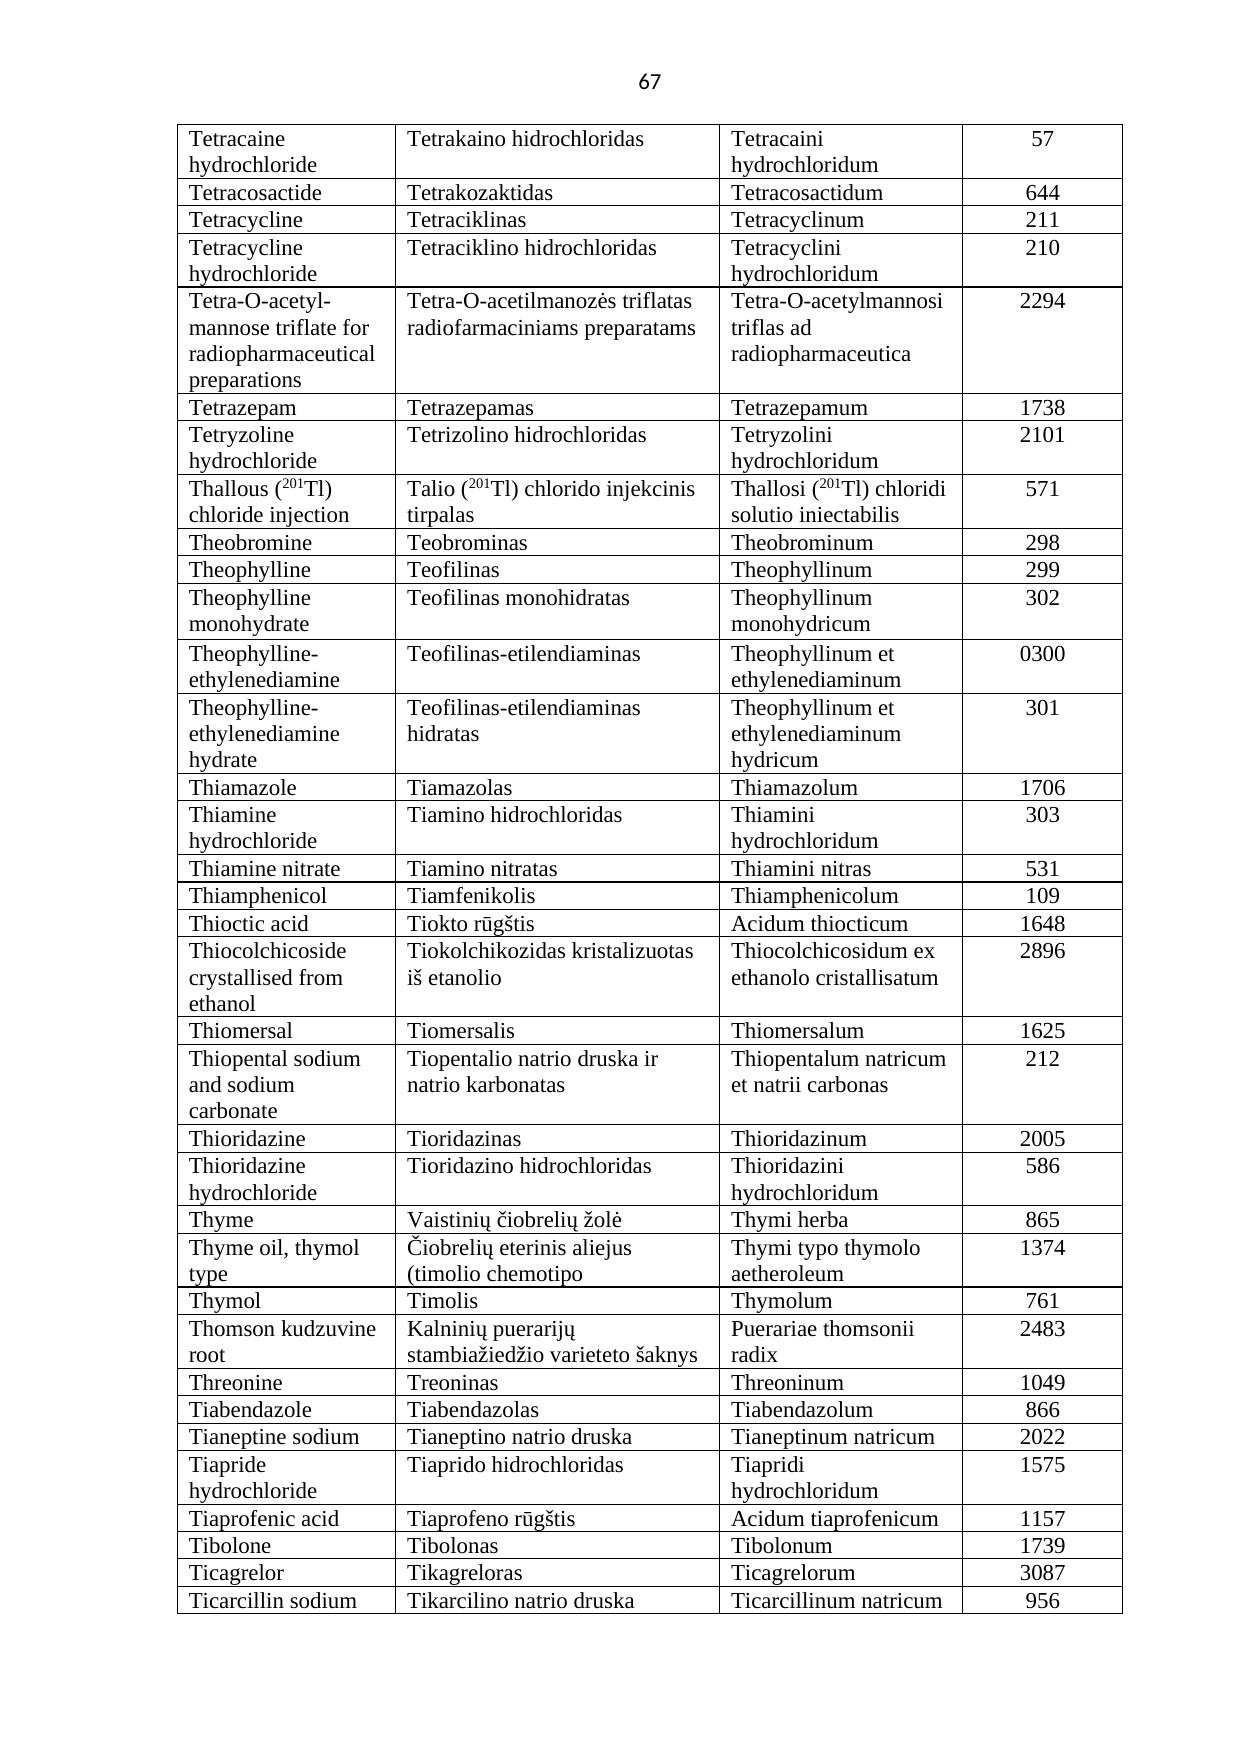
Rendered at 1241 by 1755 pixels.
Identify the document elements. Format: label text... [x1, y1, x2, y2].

table_cell Tetracaini hydrochloridum [720, 125, 962, 178]
table_cell Tetracycline [178, 206, 395, 233]
table_cell Acidum tiaprofenicum [720, 1505, 962, 1531]
table_cell Thiocolchicosidum ex ethanolo cristallisatum [720, 937, 962, 1016]
table_cell 1575 [963, 1451, 1122, 1503]
table_cell Tianeptinum natricum [720, 1424, 962, 1450]
table_cell Treoninas [396, 1369, 719, 1395]
table_cell Thallosi (201Tl) chloridi solutio iniectabilis [720, 475, 962, 528]
table_cell Thioridazini hydrochloridum [720, 1153, 962, 1205]
table_cell Tiokolchikozidas kristalizuotas iš etanolio [396, 937, 719, 1016]
table_cell Tioridazino hidrochloridas [396, 1153, 719, 1205]
table_cell Tiabendazolum [720, 1396, 962, 1422]
table_cell Tetryzolini hydrochloridum [720, 421, 962, 474]
table_cell Thioridazine hydrochloride [178, 1153, 395, 1205]
table_cell 210 [963, 234, 1122, 286]
table_cell Theophylline-ethylenediamine [178, 640, 395, 693]
table_cell Thiamine nitrate [178, 855, 395, 881]
table_cell Thymi herba [720, 1206, 962, 1233]
table_cell Thyme [178, 1206, 395, 1233]
table_cell Tetracosactide [178, 179, 395, 205]
table_cell Tibolone [178, 1532, 395, 1558]
table_cell Tiokto rūgštis [396, 910, 719, 936]
table_cell Tetra-O-acetyl-mannose triflate for radiopharmaceutical preparations [178, 288, 395, 393]
table_cell Tetrakozaktidas [396, 179, 719, 205]
table_cell Tiomersalis [396, 1017, 719, 1044]
table_cell Tetracycline hydrochloride [178, 234, 395, 286]
table_cell Tianeptino natrio druska [396, 1424, 719, 1450]
table_cell 211 [963, 206, 1122, 233]
table_cell Tetra-O-acetilmanozės triflatas radiofarmaciniams preparatams [396, 288, 719, 393]
table_cell Teofilinas monohidratas [396, 584, 719, 639]
table_cell Tiabendazolas [396, 1396, 719, 1422]
table_cell 1374 [963, 1234, 1122, 1286]
table_cell Theophylline-ethylenediamine hydrate [178, 694, 395, 773]
table_cell 865 [963, 1206, 1122, 1233]
table_cell 2101 [963, 421, 1122, 474]
table_cell Tibolonum [720, 1532, 962, 1558]
table_cell Theophyllinum et ethylenediaminum [720, 640, 962, 693]
table_cell 866 [963, 1396, 1122, 1422]
table_cell 1738 [963, 394, 1122, 420]
table_cell Tetrizolino hidrochloridas [396, 421, 719, 474]
table_cell Talio (201Tl) chlorido injekcinis tirpalas [396, 475, 719, 528]
table_cell 1049 [963, 1369, 1122, 1395]
table_cell 299 [963, 556, 1122, 582]
table_cell Čiobrelių eterinis aliejus (timolio chemotipo [396, 1234, 719, 1286]
table_cell 303 [963, 801, 1122, 854]
table_cell Theophyllinum monohydricum [720, 584, 962, 639]
table_cell Tiamino nitratas [396, 855, 719, 881]
table_cell 57 [963, 125, 1122, 178]
table_cell Tiabendazole [178, 1396, 395, 1422]
table_cell Theophylline monohydrate [178, 584, 395, 639]
table_cell Theophyllinum [720, 556, 962, 582]
table_cell 212 [963, 1045, 1122, 1124]
table_cell Thiamini nitras [720, 855, 962, 881]
table_cell 1739 [963, 1532, 1122, 1558]
table_cell Thiamphenicolum [720, 883, 962, 909]
table_cell 2005 [963, 1125, 1122, 1152]
table_cell Teofilinas-etilendiaminas hidratas [396, 694, 719, 773]
table_cell Tetraciklinas [396, 206, 719, 233]
table_cell Timolis [396, 1288, 719, 1314]
table_cell Theobrominum [720, 529, 962, 555]
table_cell Thiamphenicol [178, 883, 395, 909]
table_cell 586 [963, 1153, 1122, 1205]
table_cell Thyme oil, thymol type [178, 1234, 395, 1286]
table_cell Tetraciklino hidrochloridas [396, 234, 719, 286]
table_cell Tiaprofenic acid [178, 1505, 395, 1531]
table_cell Tiamfenikolis [396, 883, 719, 909]
table_cell Threonine [178, 1369, 395, 1395]
table_cell Tianeptine sodium [178, 1424, 395, 1450]
table_cell Teobrominas [396, 529, 719, 555]
table_cell 2896 [963, 937, 1122, 1016]
table_cell Thiamini hydrochloridum [720, 801, 962, 854]
table_cell 298 [963, 529, 1122, 555]
table_cell 0300 [963, 640, 1122, 693]
table_cell Vaistinių čiobrelių žolė [396, 1206, 719, 1233]
table_cell Tetrazepamum [720, 394, 962, 420]
table_cell Tetracaine hydrochloride [178, 125, 395, 178]
table_cell Tiamino hidrochloridas [396, 801, 719, 854]
table_cell Theophyllinum et ethylenediaminum hydricum [720, 694, 962, 773]
table_cell Thymolum [720, 1288, 962, 1314]
table_cell Thiamazole [178, 774, 395, 800]
table_cell Tibolonas [396, 1532, 719, 1558]
table_cell Threoninum [720, 1369, 962, 1395]
table_cell 302 [963, 584, 1122, 639]
table_cell 1625 [963, 1017, 1122, 1044]
table_cell Thiocolchicoside crystallised from ethanol [178, 937, 395, 1016]
table_cell Tikarcilino natrio druska [396, 1587, 719, 1613]
table_cell 2022 [963, 1424, 1122, 1450]
table_cell Thioridazine [178, 1125, 395, 1152]
table_cell Tiopentalio natrio druska ir natrio karbonatas [396, 1045, 719, 1124]
table_cell 2483 [963, 1315, 1122, 1368]
table_cell Tetrazepamas [396, 394, 719, 420]
table_cell Ticarcillin sodium [178, 1587, 395, 1613]
table_cell Thiopentalum natricum et natrii carbonas [720, 1045, 962, 1124]
table_cell Kalninių puerarijų stambiažiedžio varieteto šaknys [396, 1315, 719, 1368]
table_cell Thiamazolum [720, 774, 962, 800]
table_cell Theophylline [178, 556, 395, 582]
table_cell Ticagrelor [178, 1559, 395, 1586]
table_cell 761 [963, 1288, 1122, 1314]
table_cell Tiamazolas [396, 774, 719, 800]
table_cell 3087 [963, 1559, 1122, 1586]
table_cell 531 [963, 855, 1122, 881]
table_cell 571 [963, 475, 1122, 528]
table_cell Tetracyclini hydrochloridum [720, 234, 962, 286]
table_cell Tiapridi hydrochloridum [720, 1451, 962, 1503]
table_cell Tioridazinas [396, 1125, 719, 1152]
table_cell Tetracyclinum [720, 206, 962, 233]
table_cell Tiaprido hidrochloridas [396, 1451, 719, 1503]
table_cell Thomson kudzuvine root [178, 1315, 395, 1368]
table_cell Tetryzoline hydrochloride [178, 421, 395, 474]
table_cell Tikagreloras [396, 1559, 719, 1586]
table_cell Thiamine hydrochloride [178, 801, 395, 854]
table_cell Thioridazinum [720, 1125, 962, 1152]
table_cell Tetrakaino hidrochloridas [396, 125, 719, 178]
table_cell Thioctic acid [178, 910, 395, 936]
table_cell 1157 [963, 1505, 1122, 1531]
table_cell Tetracosactidum [720, 179, 962, 205]
table_cell Acidum thiocticum [720, 910, 962, 936]
table_cell 1706 [963, 774, 1122, 800]
table_cell Teofilinas-etilendiaminas [396, 640, 719, 693]
table_cell Puerariae thomsonii radix [720, 1315, 962, 1368]
table_cell Tetrazepam [178, 394, 395, 420]
table_cell Teofilinas [396, 556, 719, 582]
table_cell Thiomersal [178, 1017, 395, 1044]
table_cell Tiapride hydrochloride [178, 1451, 395, 1503]
table_cell Ticarcillinum natricum [720, 1587, 962, 1613]
table_cell Thymol [178, 1288, 395, 1314]
table_cell Tiaprofeno rūgštis [396, 1505, 719, 1531]
table_cell Thallous (201Tl) chloride injection [178, 475, 395, 528]
table_cell 956 [963, 1587, 1122, 1613]
table_cell 644 [963, 179, 1122, 205]
table_cell 301 [963, 694, 1122, 773]
table_cell Thiopental sodium and sodium carbonate [178, 1045, 395, 1124]
table_cell Theobromine [178, 529, 395, 555]
table_cell Thiomersalum [720, 1017, 962, 1044]
table_cell 1648 [963, 910, 1122, 936]
table_cell Ticagrelorum [720, 1559, 962, 1586]
table_cell 109 [963, 883, 1122, 909]
table_cell 2294 [963, 288, 1122, 393]
table_cell Thymi typo thymolo aetheroleum [720, 1234, 962, 1286]
table_cell Tetra-O-acetylmannosi triflas ad radiopharmaceutica [720, 288, 962, 393]
